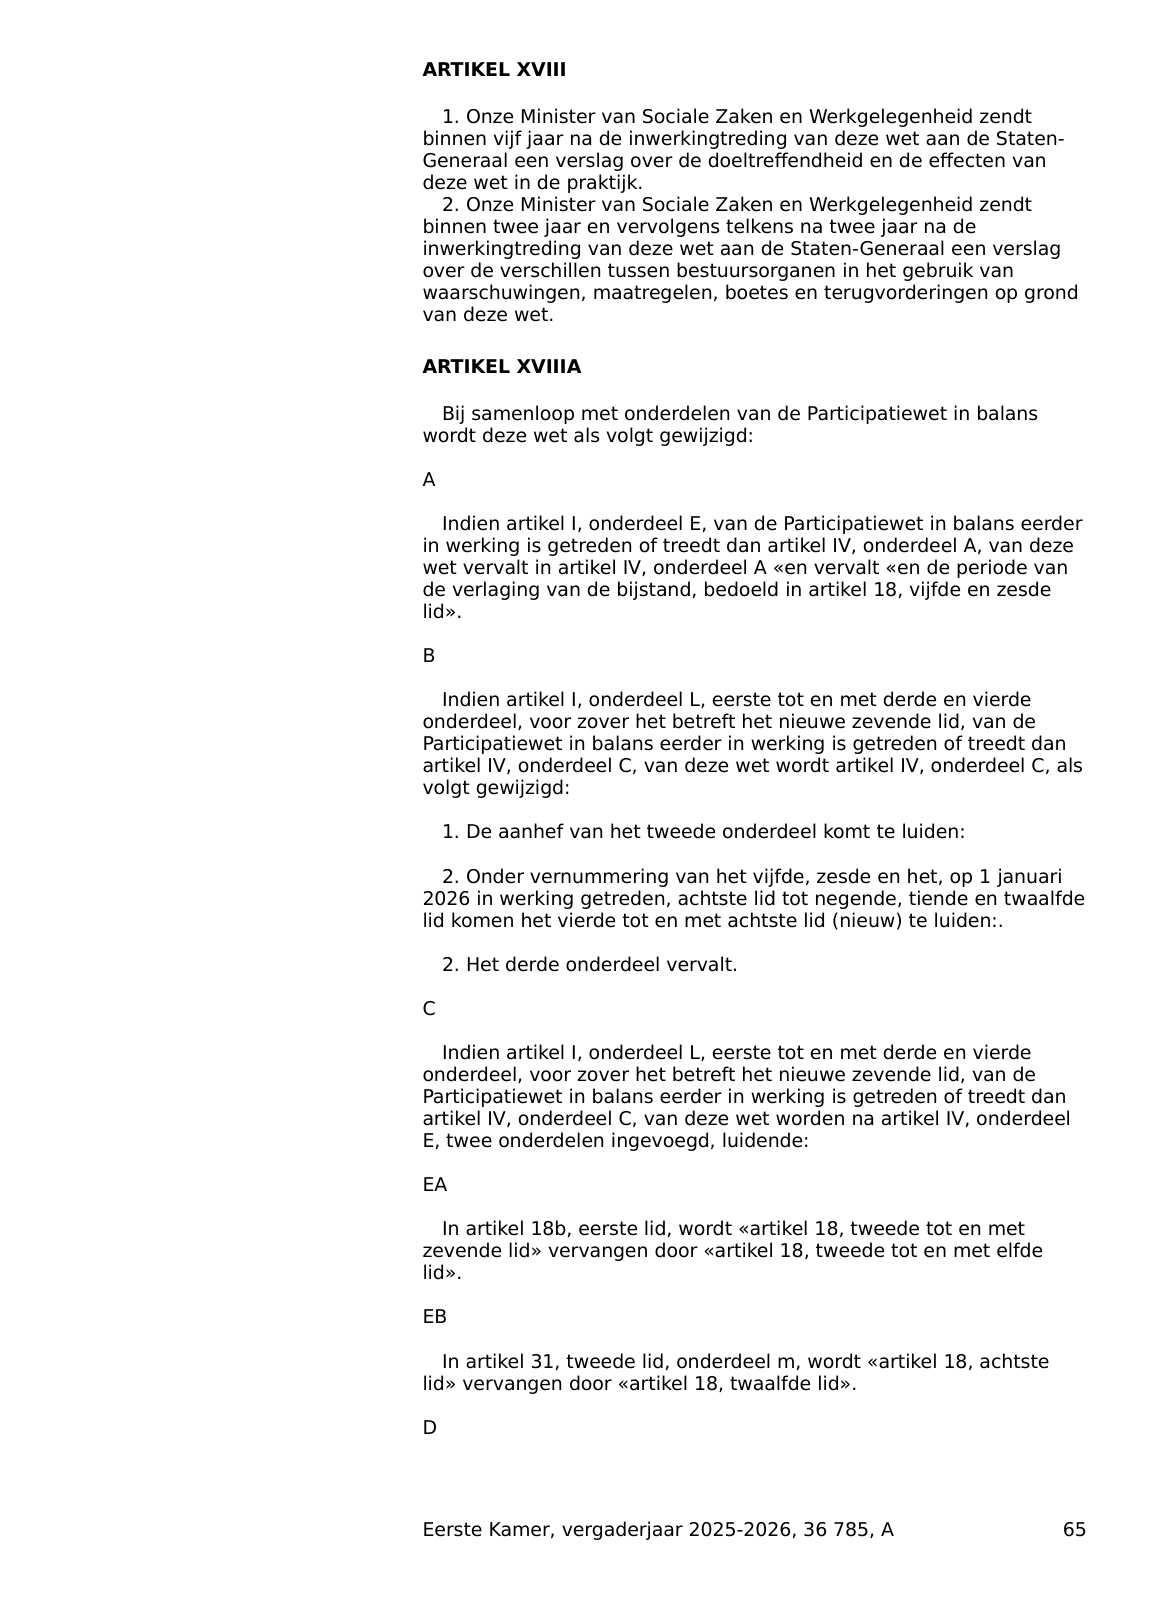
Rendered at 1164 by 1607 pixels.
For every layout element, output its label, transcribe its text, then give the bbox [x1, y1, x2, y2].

text 1. Onze Minister van Sociale Zaken en Werkgelegenheid zendt binnen vijf jaar na de inwerkingtreding van deze wet aan de Staten-Generaal een verslag over de doeltreffendheid en de effecten van deze wet in de praktijk. [422, 106, 1087, 194]
text A [422, 469, 1087, 491]
text Indien artikel I, onderdeel L, eerste tot en met derde en vierde onderdeel, voor zover het betreft het nieuwe zevende lid, van de Participatiewet in balans eerder in werking is getreden of treedt dan artikel IV, onderdeel C, van deze wet wordt artikel IV, onderdeel C, als volgt gewijzigd: [422, 689, 1087, 799]
text Indien artikel I, onderdeel E, van de Participatiewet in balans eerder in werking is getreden of treedt dan artikel IV, onderdeel A, van deze wet vervalt in artikel IV, onderdeel A «en vervalt «en de periode van de verlaging van de bijstand, bedoeld in artikel 18, vijfde en zesde lid». [422, 513, 1087, 623]
subtitle ARTIKEL XVIII [422, 59, 1087, 81]
text EA [422, 1174, 1087, 1196]
text C [422, 998, 1087, 1020]
text B [422, 645, 1087, 667]
text EB [422, 1306, 1087, 1328]
text Bij samenloop met onderdelen van de Participatiewet in balans wordt deze wet als volgt gewijzigd: [422, 403, 1087, 447]
text In artikel 31, tweede lid, onderdeel m, wordt «artikel 18, achtste lid» vervangen door «artikel 18, twaalfde lid». [422, 1351, 1087, 1394]
text 2. Onze Minister van Sociale Zaken en Werkgelegenheid zendt binnen twee jaar en vervolgens telkens na twee jaar na de inwerkingtreding van deze wet aan de Staten-Generaal een verslag over de verschillen tussen bestuursorganen in het gebruik van waarschuwingen, maatregelen, boetes en terugvorderingen op grond van deze wet. [422, 194, 1087, 326]
text In artikel 18b, eerste lid, wordt «artikel 18, tweede tot en met zevende lid» vervangen door «artikel 18, tweede tot en met elfde lid». [422, 1218, 1087, 1284]
text D [422, 1417, 1087, 1439]
text 2. Het derde onderdeel vervalt. [422, 954, 1087, 976]
text 2. Onder vernummering van het vijfde, zesde en het, op 1 januari 2026 in werking getreden, achtste lid tot negende, tiende en twaalfde lid komen het vierde tot en met achtste lid (nieuw) te luiden:. [422, 866, 1087, 932]
text Indien artikel I, onderdeel L, eerste tot en met derde en vierde onderdeel, voor zover het betreft het nieuwe zevende lid, van de Participatiewet in balans eerder in werking is getreden of treedt dan artikel IV, onderdeel C, van deze wet worden na artikel IV, onderdeel E, twee onderdelen ingevoegd, luidende: [422, 1042, 1087, 1152]
subtitle ARTIKEL XVIIIA [422, 356, 1087, 378]
text 1. De aanhef van het tweede onderdeel komt te luiden: [422, 821, 1087, 843]
